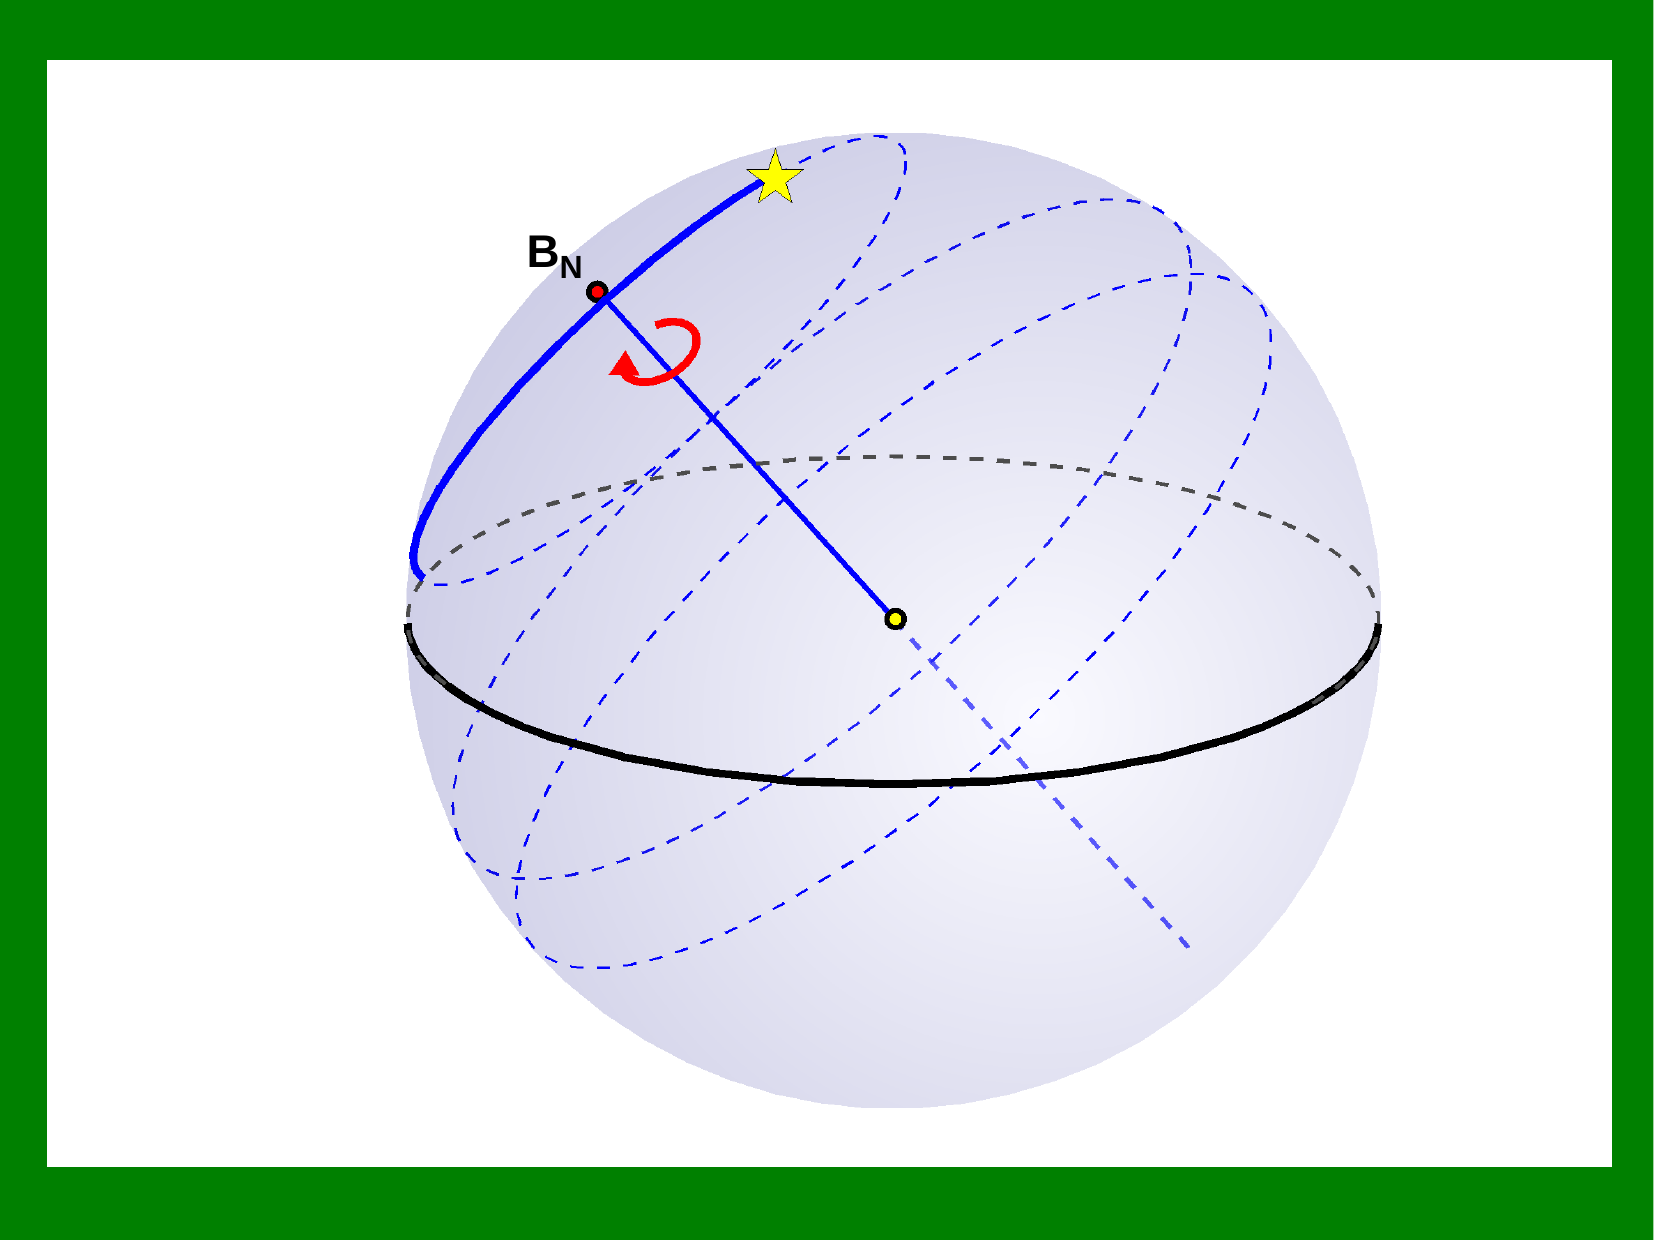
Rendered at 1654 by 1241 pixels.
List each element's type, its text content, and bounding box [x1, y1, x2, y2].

text_box BN [511, 218, 598, 293]
picture [47, 60, 1612, 1168]
